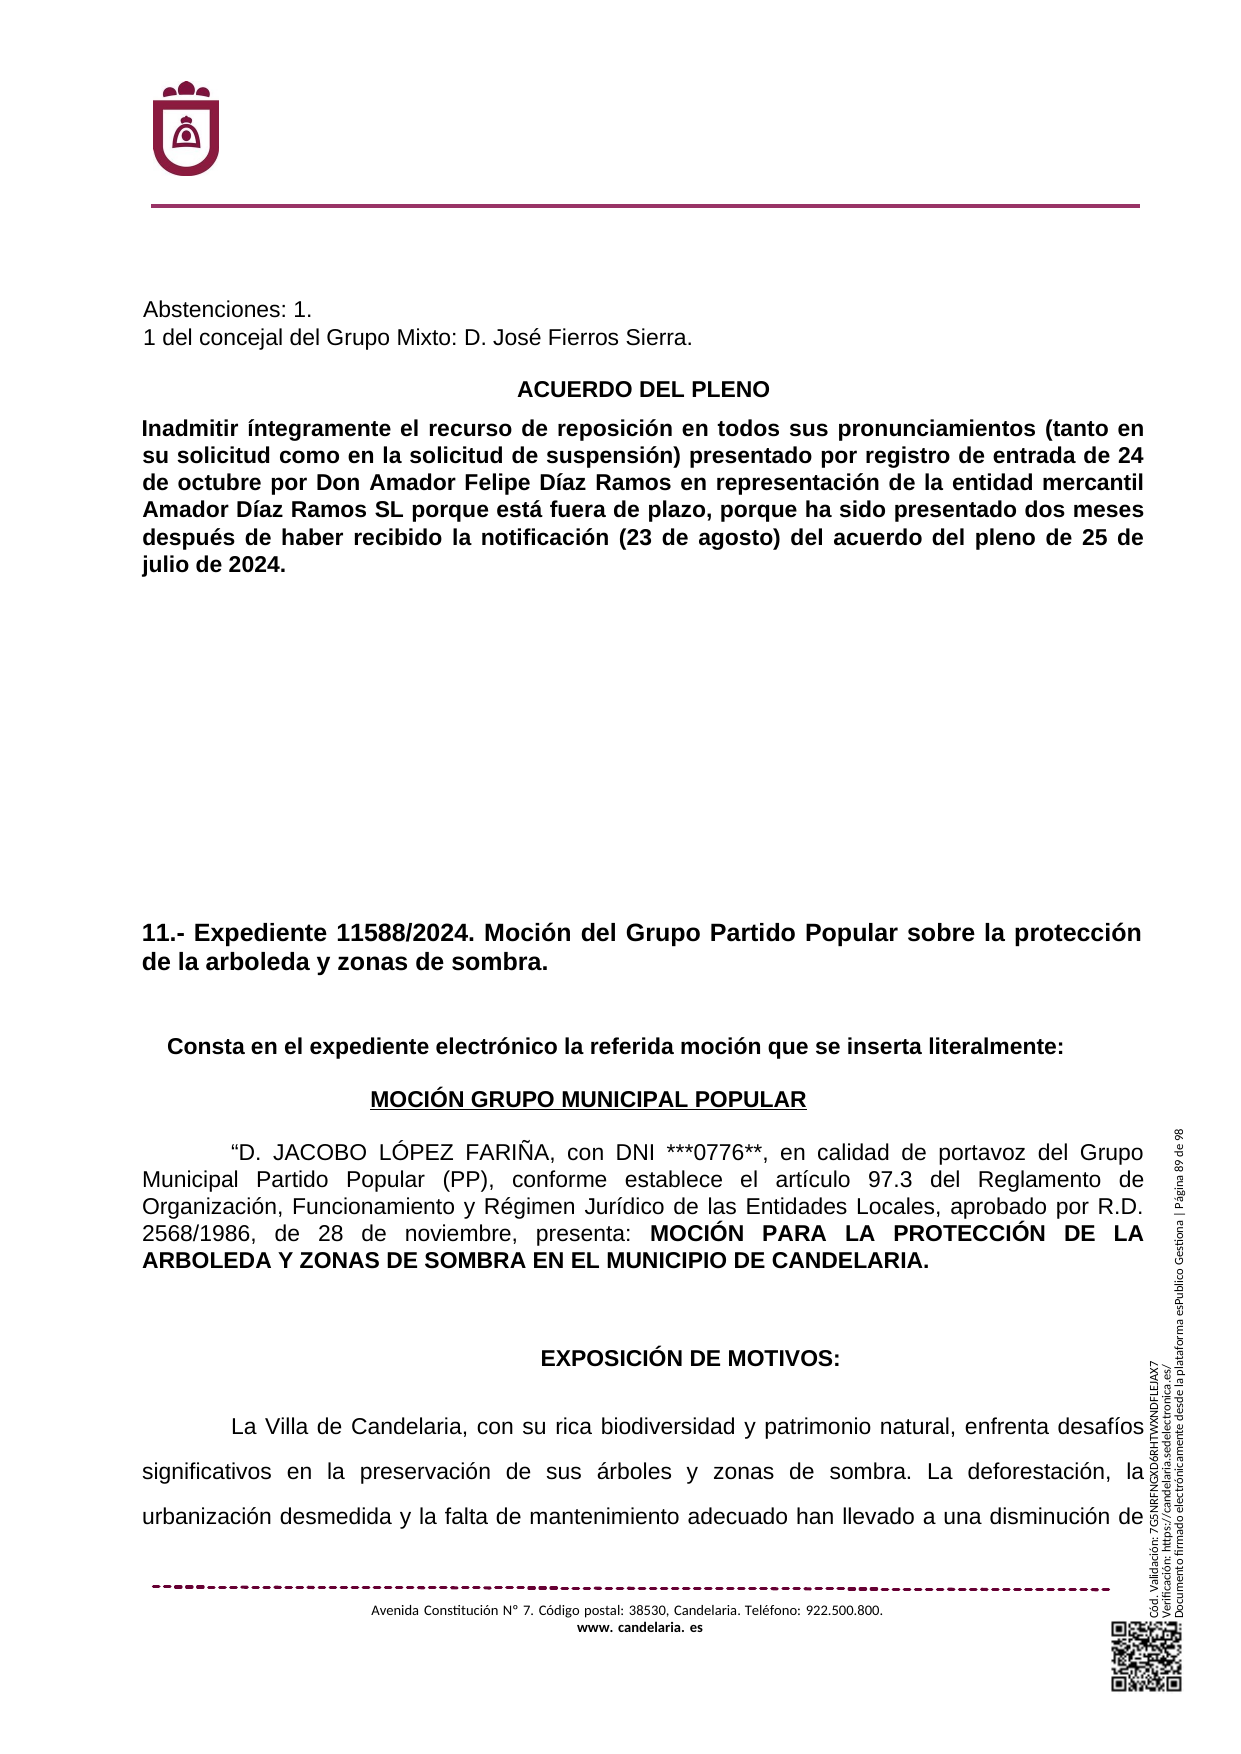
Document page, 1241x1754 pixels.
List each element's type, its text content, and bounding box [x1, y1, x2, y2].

text Consta en el expediente electrónico la referida moción que se inserta literalmente: [141, 1033, 1145, 1059]
text La Villa de Candelaria, con su rica biodiversidad y patrimonio natural, enfrenta desafíos significativos en la preservación de sus árboles y zonas de sombra. La deforestación, la urbanización desmedida y la falta de mantenimiento adecuado han llevado a una disminución de [142, 1413, 1145, 1529]
text Inadmitir íntegramente el recurso de reposición en todos sus pronunciamientos (tanto en su solicitud como en la solicitud de suspensión) presentado por registro de entrada de 24 de octubre por Don Amador Felipe Díaz Ramos en representación de la entidad mercantil Amador Díaz Ramos SL porque está fuera de plazo, porque ha sido presentado dos meses después de haber recibido la notificación (23 de agosto) del acuerdo del pleno de 25 de julio de 2024. [141, 415, 1145, 577]
text MOCIÓN GRUPO MUNICIPAL POPULAR [370, 1086, 1145, 1112]
text 11.- Expediente 11588/2024. Moción del Grupo Partido Popular sobre la protección de la arboleda y zonas de sombra. [142, 918, 1144, 976]
subtitle ACUERDO DEL PLENO [263, 376, 1024, 403]
text 1 del concejal del Grupo Mixto: D. José Fierros Sierra. [143, 324, 1145, 350]
text Abstenciones: 1. [143, 296, 1145, 322]
text “D. JACOBO LÓPEZ FARIÑA, con DNI ***0776**, en calidad de portavoz del Grupo Municipal Partido Popular (PP), conforme establece el artículo 97.3 del Reglamento de Organización, Funcionamiento y Régimen Jurídico de las Entidades Locales, aprobado por R.D. 2568/1986, de 28 de noviembre, presenta: MOCIÓN PARA LA PROTECCIÓN DE LA ARBOLEDA Y ZONAS DE SOMBRA EN EL MUNICIPIO DE CANDELARIA. [142, 1139, 1145, 1273]
text EXPOSICIÓN DE MOTIVOS: [236, 1344, 1145, 1371]
